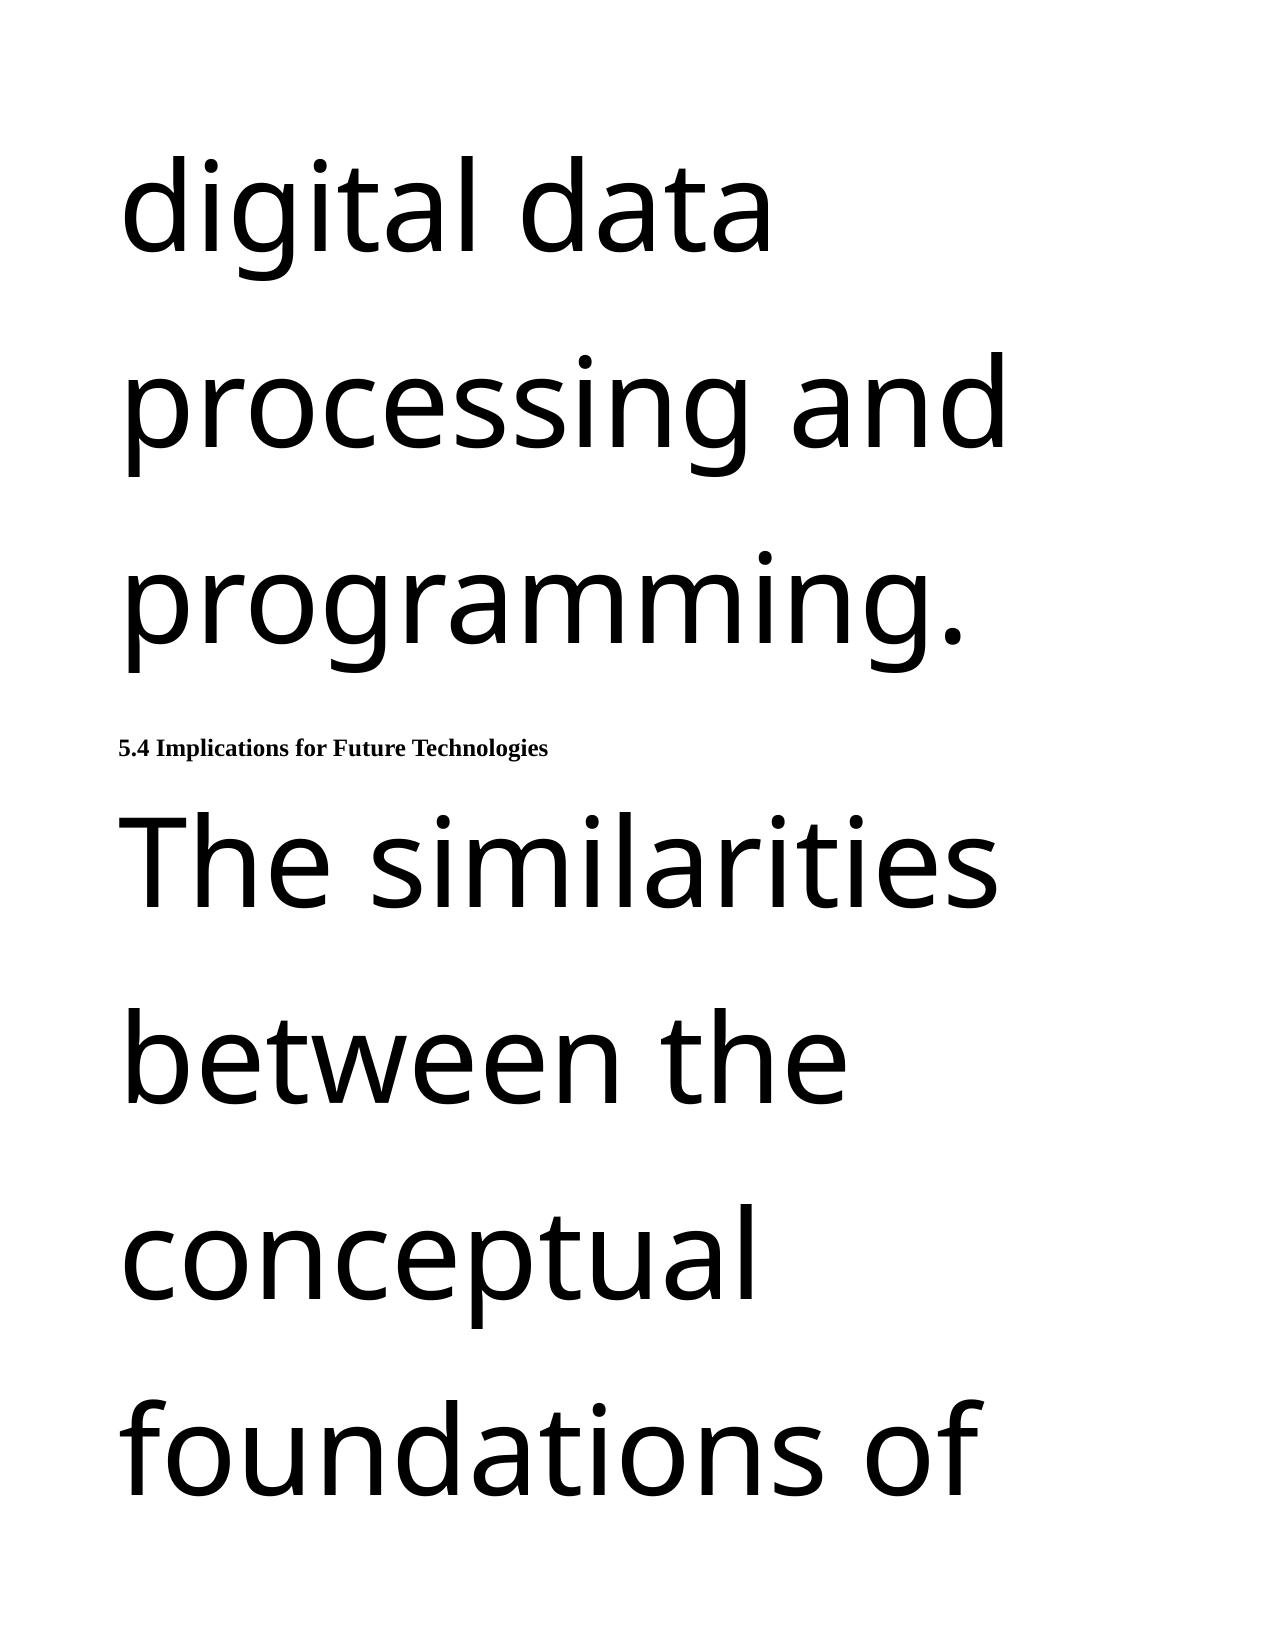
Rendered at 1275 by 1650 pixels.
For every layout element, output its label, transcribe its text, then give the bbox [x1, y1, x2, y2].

subtitle 5.4 Implications for Future Technologies [118, 733, 1157, 761]
text digital data processing and programming. [118, 118, 1157, 680]
text The similarities between the conceptual foundations of [118, 774, 1157, 1532]
